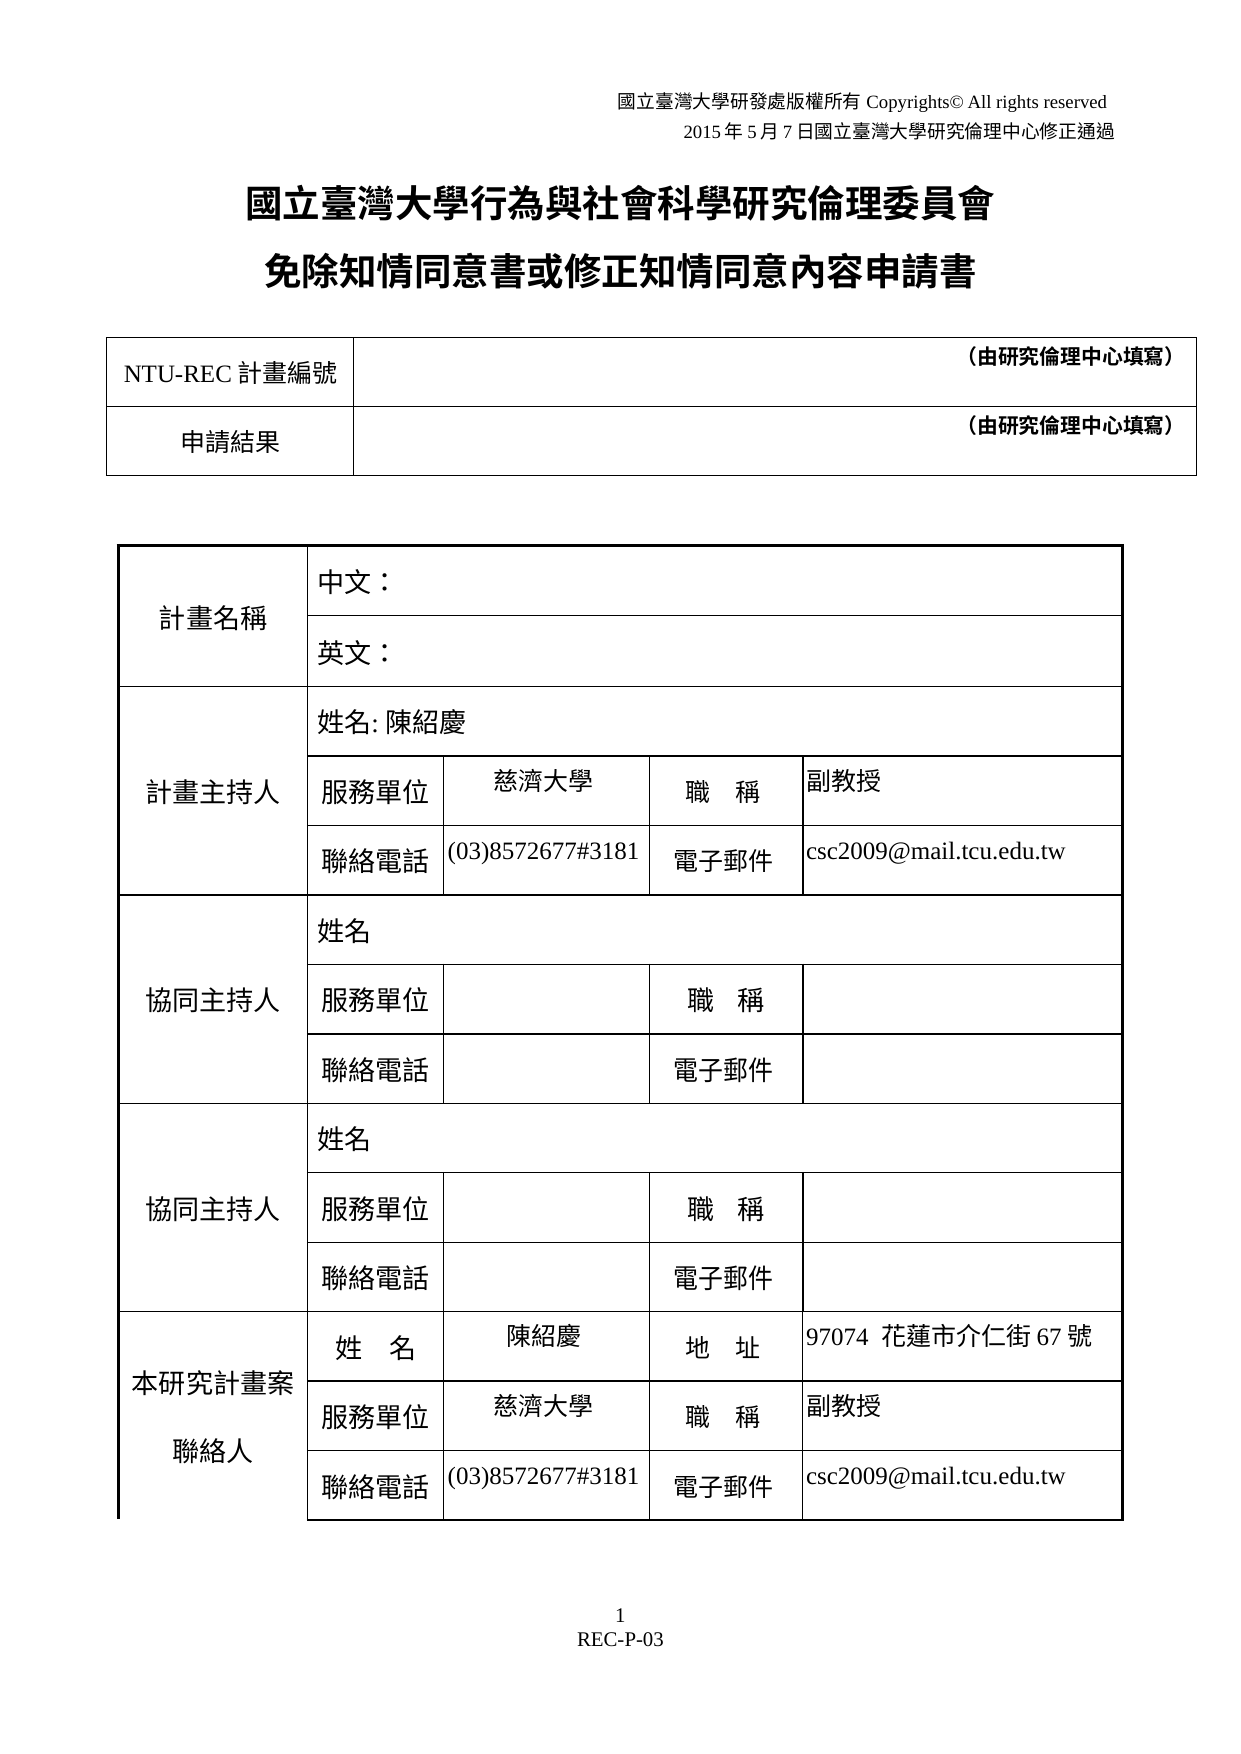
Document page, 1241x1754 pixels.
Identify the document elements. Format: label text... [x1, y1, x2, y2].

table_cell 地 址 [650, 1312, 802, 1380]
table_cell 本研究計畫案聯絡人 [120, 1312, 307, 1519]
table_cell 慈濟大學 [444, 757, 649, 824]
table_cell 電子郵件 [650, 826, 802, 894]
table_cell [804, 1243, 1121, 1311]
table_cell 慈濟大學 [444, 1382, 649, 1450]
text 國立臺灣大學研發處版權所有 Copyrights© All rights reserved [618, 87, 1225, 114]
table_cell [444, 1173, 649, 1241]
table_cell 服務單位 [308, 1173, 443, 1241]
table_cell 聯絡電話 [308, 1243, 443, 1311]
table_cell 姓名: 陳紹慶 [308, 687, 1121, 755]
table_cell 申請結果 [107, 407, 353, 475]
table_cell 副教授 [804, 757, 1121, 824]
table_cell (03)8572677#3181 [444, 826, 649, 894]
table_header 中文： [308, 547, 1121, 615]
table_cell [804, 965, 1121, 1033]
table_cell 職稱 [650, 757, 802, 824]
table_cell [444, 965, 649, 1033]
table_cell 計畫主持人 [120, 687, 307, 894]
table_cell 電子郵件 [650, 1243, 802, 1311]
table_cell [804, 1173, 1121, 1241]
table_header 計畫名稱 [120, 547, 307, 686]
table_cell 聯絡電話 [308, 1035, 443, 1102]
table_cell 副教授 [803, 1382, 1121, 1450]
text 國立臺灣大學行為與社會科學研究倫理委員會 [118, 167, 1122, 235]
text 2015年5月7日國立臺灣大學研究倫理中心修正通過 [674, 117, 1225, 144]
table_cell 電子郵件 [650, 1451, 802, 1519]
table_cell [804, 1035, 1121, 1102]
table_cell 服務單位 [308, 757, 443, 824]
table_cell 聯絡電話 [308, 826, 443, 894]
table_cell 電子郵件 [650, 1035, 802, 1102]
table_cell [444, 1243, 649, 1311]
text 免除知情同意書或修正知情同意內容申請書 [118, 235, 1122, 303]
table_cell 職稱 [650, 1173, 802, 1241]
table_cell 陳紹慶 [444, 1312, 649, 1380]
table_cell 97074 花蓮市介仁街 67 號 [803, 1312, 1121, 1380]
table_cell 姓名 [308, 1104, 1121, 1172]
table_cell 服務單位 [308, 965, 443, 1033]
table_cell 協同主持人 [120, 896, 307, 1102]
table_cell 職稱 [650, 1382, 802, 1450]
table_cell 協同主持人 [120, 1104, 307, 1311]
table_cell 姓名 [308, 896, 1121, 963]
table_cell （由研究倫理中心填寫） [354, 407, 1196, 475]
table_header （由研究倫理中心填寫） [354, 338, 1196, 406]
table_cell csc2009@mail.tcu.edu.tw [804, 826, 1121, 894]
table_cell 聯絡電話 [308, 1451, 443, 1519]
table_cell 職稱 [650, 965, 802, 1033]
table_header NTU-REC計畫編號 [107, 338, 353, 406]
table_cell csc2009@mail.tcu.edu.tw [803, 1451, 1121, 1519]
table_cell 姓 名 [308, 1312, 443, 1380]
table_cell (03)8572677#3181 [444, 1451, 649, 1519]
table_cell 服務單位 [308, 1382, 443, 1450]
table_cell [444, 1035, 649, 1102]
table_cell 英文： [308, 616, 1121, 686]
